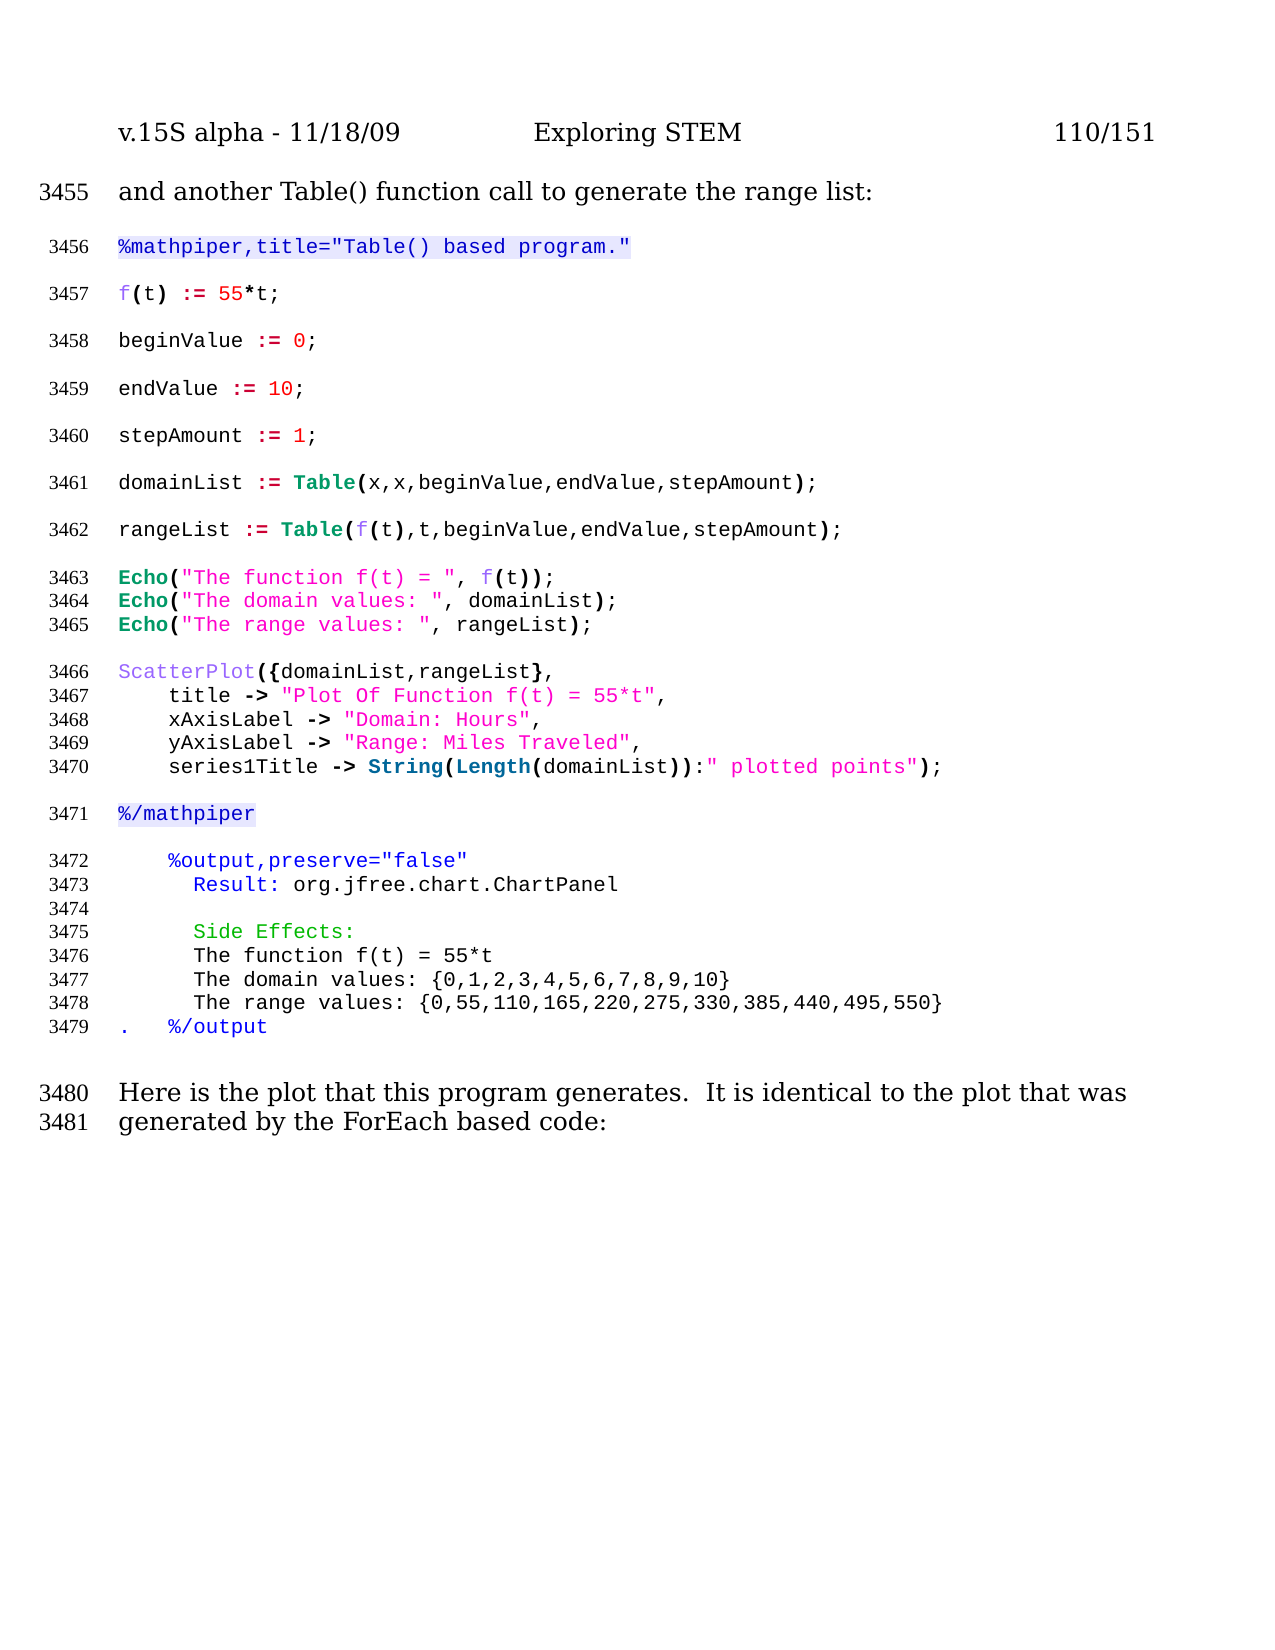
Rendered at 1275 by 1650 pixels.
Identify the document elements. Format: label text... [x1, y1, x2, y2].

text The range values: {0,55,110,165,220,275,330,385,440,495,550} [118, 992, 1157, 1016]
text %/mathpiper [118, 803, 1157, 827]
text The domain values: {0,1,2,3,4,5,6,7,8,9,10} [118, 969, 1157, 992]
text domainList := Table(x,x,beginValue,endValue,stepAmount); [118, 472, 1157, 496]
text %output,preserve="false" [118, 850, 1157, 874]
text Result: org.jfree.chart.ChartPanel [118, 874, 1157, 898]
text Echo("The range values: ", rangeList); [118, 614, 1157, 638]
text Echo("The function f(t) = ", f(t)); [118, 567, 1157, 590]
text Side Effects: [118, 921, 1157, 945]
text Echo("The domain values: ", domainList); [118, 590, 1157, 614]
text %mathpiper,title="Table() based program." [118, 236, 1157, 259]
text . %/output [118, 1016, 1157, 1039]
text yAxisLabel -> "Range: Miles Traveled", [118, 732, 1157, 756]
text Here is the plot that this program generates. It is identical to the plot that was generated by the ForEach based code: [118, 1078, 1157, 1136]
text series1Title -> String(Length(domainList)):" plotted points"); [118, 756, 1157, 779]
text title -> "Plot Of Function f(t) = 55*t", [118, 685, 1157, 708]
text stepAmount := 1; [118, 425, 1157, 448]
text xAxisLabel -> "Domain: Hours", [118, 708, 1157, 732]
text rangeList := Table(f(t),t,beginValue,endValue,stepAmount); [118, 519, 1157, 543]
text beginValue := 0; [118, 330, 1157, 354]
text and another Table() function call to generate the range list: [118, 177, 1157, 206]
text f(t) := 55*t; [118, 283, 1157, 307]
text endValue := 10; [118, 377, 1157, 401]
text ScatterPlot({domainList,rangeList}, [118, 661, 1157, 685]
text The function f(t) = 55*t [118, 945, 1157, 969]
